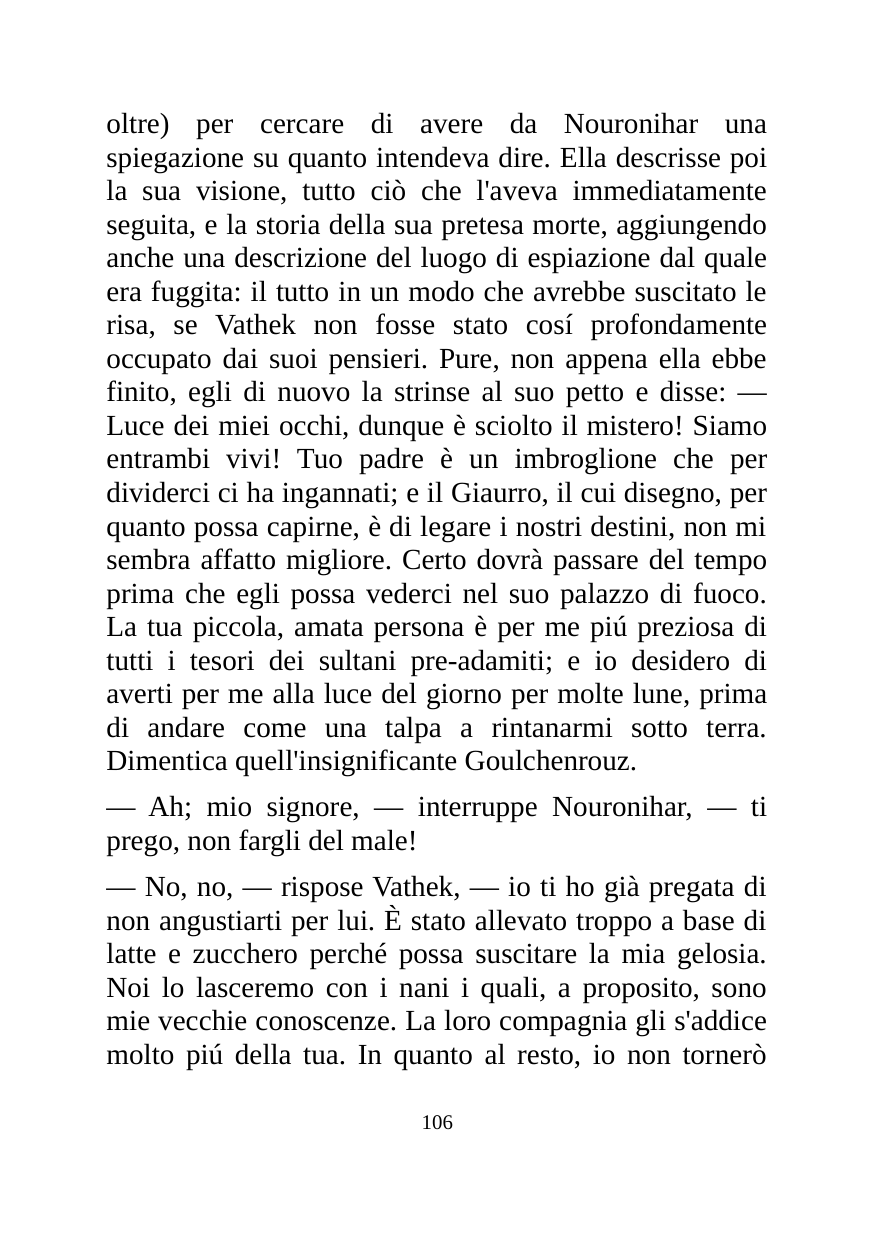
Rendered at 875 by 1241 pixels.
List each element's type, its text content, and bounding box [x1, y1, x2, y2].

text oltre) per cercare di avere da Nouronihar una spiegazione su quanto intendeva dire. Ella descrisse poi la sua visione, tutto ciò che l'aveva immediatamente seguita, e la storia della sua pretesa morte, aggiungendo anche una descrizione del luogo di espiazione dal quale era fuggita: il tutto in un modo che avrebbe suscitato le risa, se Vathek non fosse stato cosí profondamente occupato dai suoi pensieri. Pure, non appena ella ebbe finito, egli di nuovo la strinse al suo petto e disse: — Luce dei miei occhi, dunque è sciolto il mistero! Siamo entrambi vivi! Tuo padre è un imbroglione che per dividerci ci ha ingannati; e il Giaurro, il cui disegno, per quanto possa capirne, è di legare i nostri destini, non mi sembra affatto migliore. Certo dovrà passare del tempo prima che egli possa vederci nel suo palazzo di fuoco. La tua piccola, amata persona è per me piú preziosa di tutti i tesori dei sultani pre-adamiti; e io desidero di averti per me alla luce del giorno per molte lune, prima di andare come una talpa a rintanarmi sotto terra. Dimentica quell'insignificante Goulchenrouz. [106, 106, 768, 777]
text — Ah; mio signore, — interruppe Nouronihar, — ti prego, non fargli del male! [106, 789, 768, 857]
text — No, no, — rispose Vathek, — io ti ho già pregata di non angustiarti per lui. È stato allevato troppo a base di latte e zucchero perché possa suscitare la mia gelosia. Noi lo lasceremo con i nani i quali, a proposito, sono mie vecchie conoscenze. La loro compagnia gli s'addice molto piú della tua. In quanto al resto, io non tornerò [106, 869, 768, 1070]
